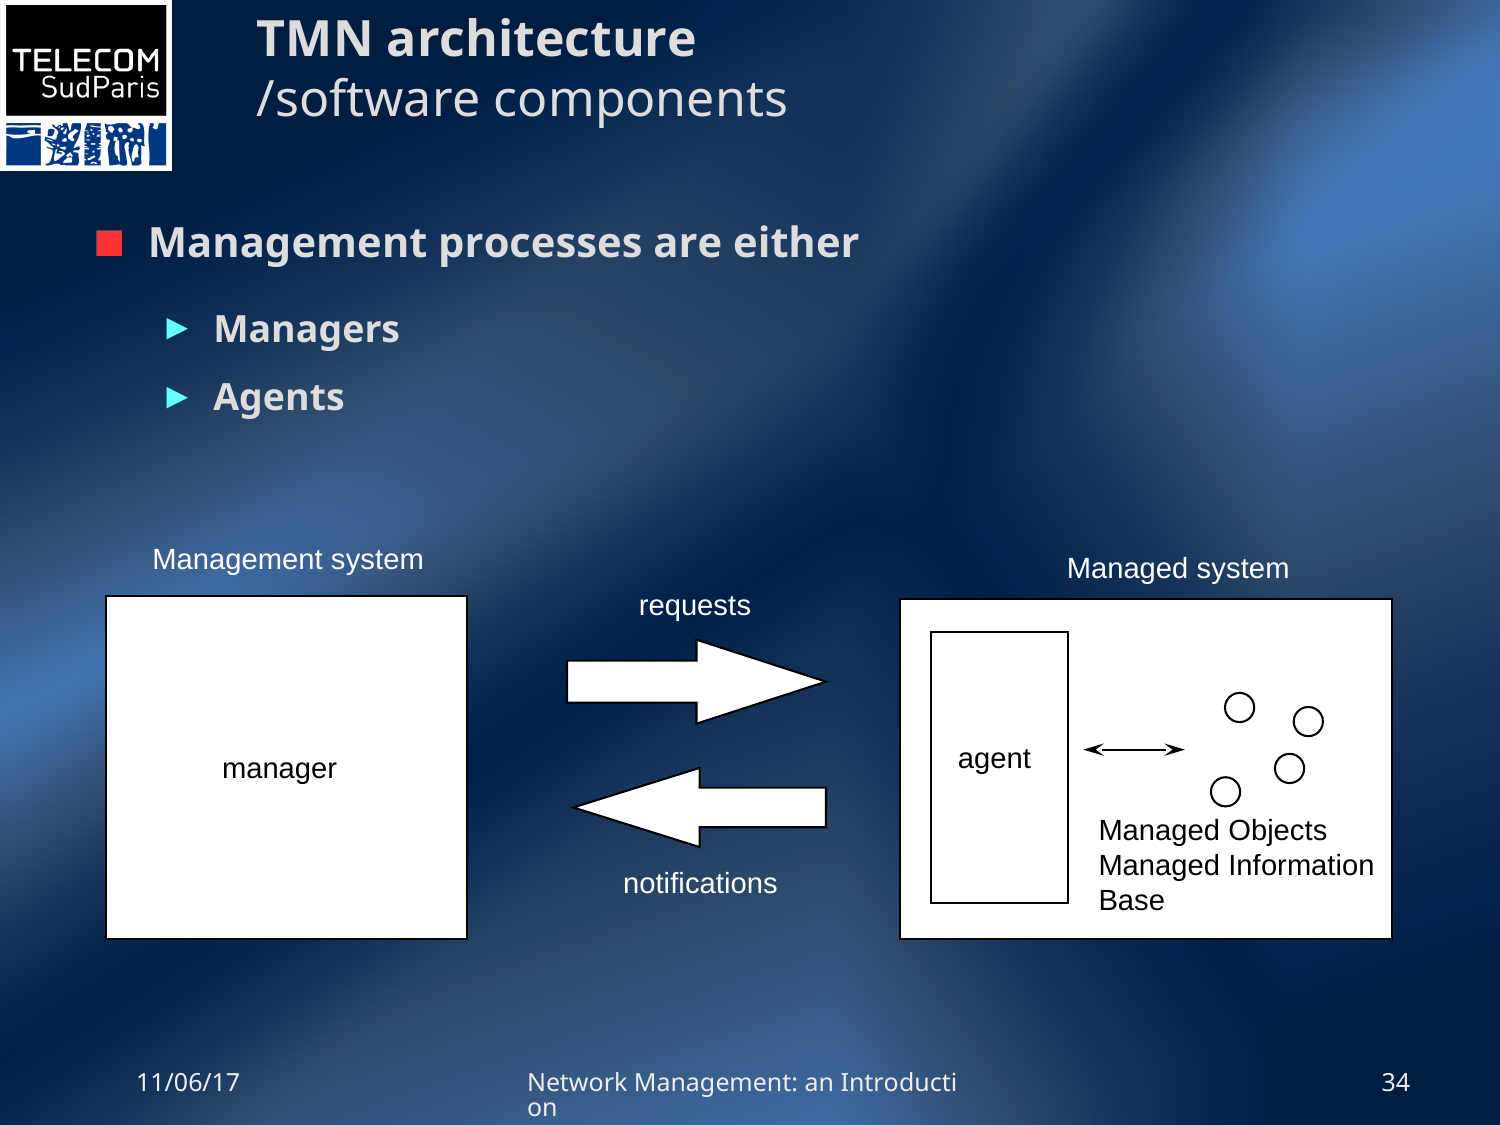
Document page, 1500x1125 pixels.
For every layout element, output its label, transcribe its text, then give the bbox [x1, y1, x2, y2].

text_box Managed system [1051, 542, 1306, 593]
text_box [899, 599, 1392, 940]
text_box manager [206, 742, 353, 793]
text_box requests [623, 578, 767, 629]
text_box notifications [608, 856, 794, 907]
text_box [567, 639, 827, 724]
text_box [106, 595, 467, 940]
picture [0, 0, 1500, 1125]
list Management processes are either Managers Agents [76, 207, 1427, 977]
title TMN architecture /software components [242, 0, 1436, 135]
text_box Management system [137, 532, 440, 584]
text_box agent [942, 731, 1047, 782]
text_box Managed Objects Managed Information Base [1083, 804, 1399, 925]
text_box [573, 767, 827, 848]
